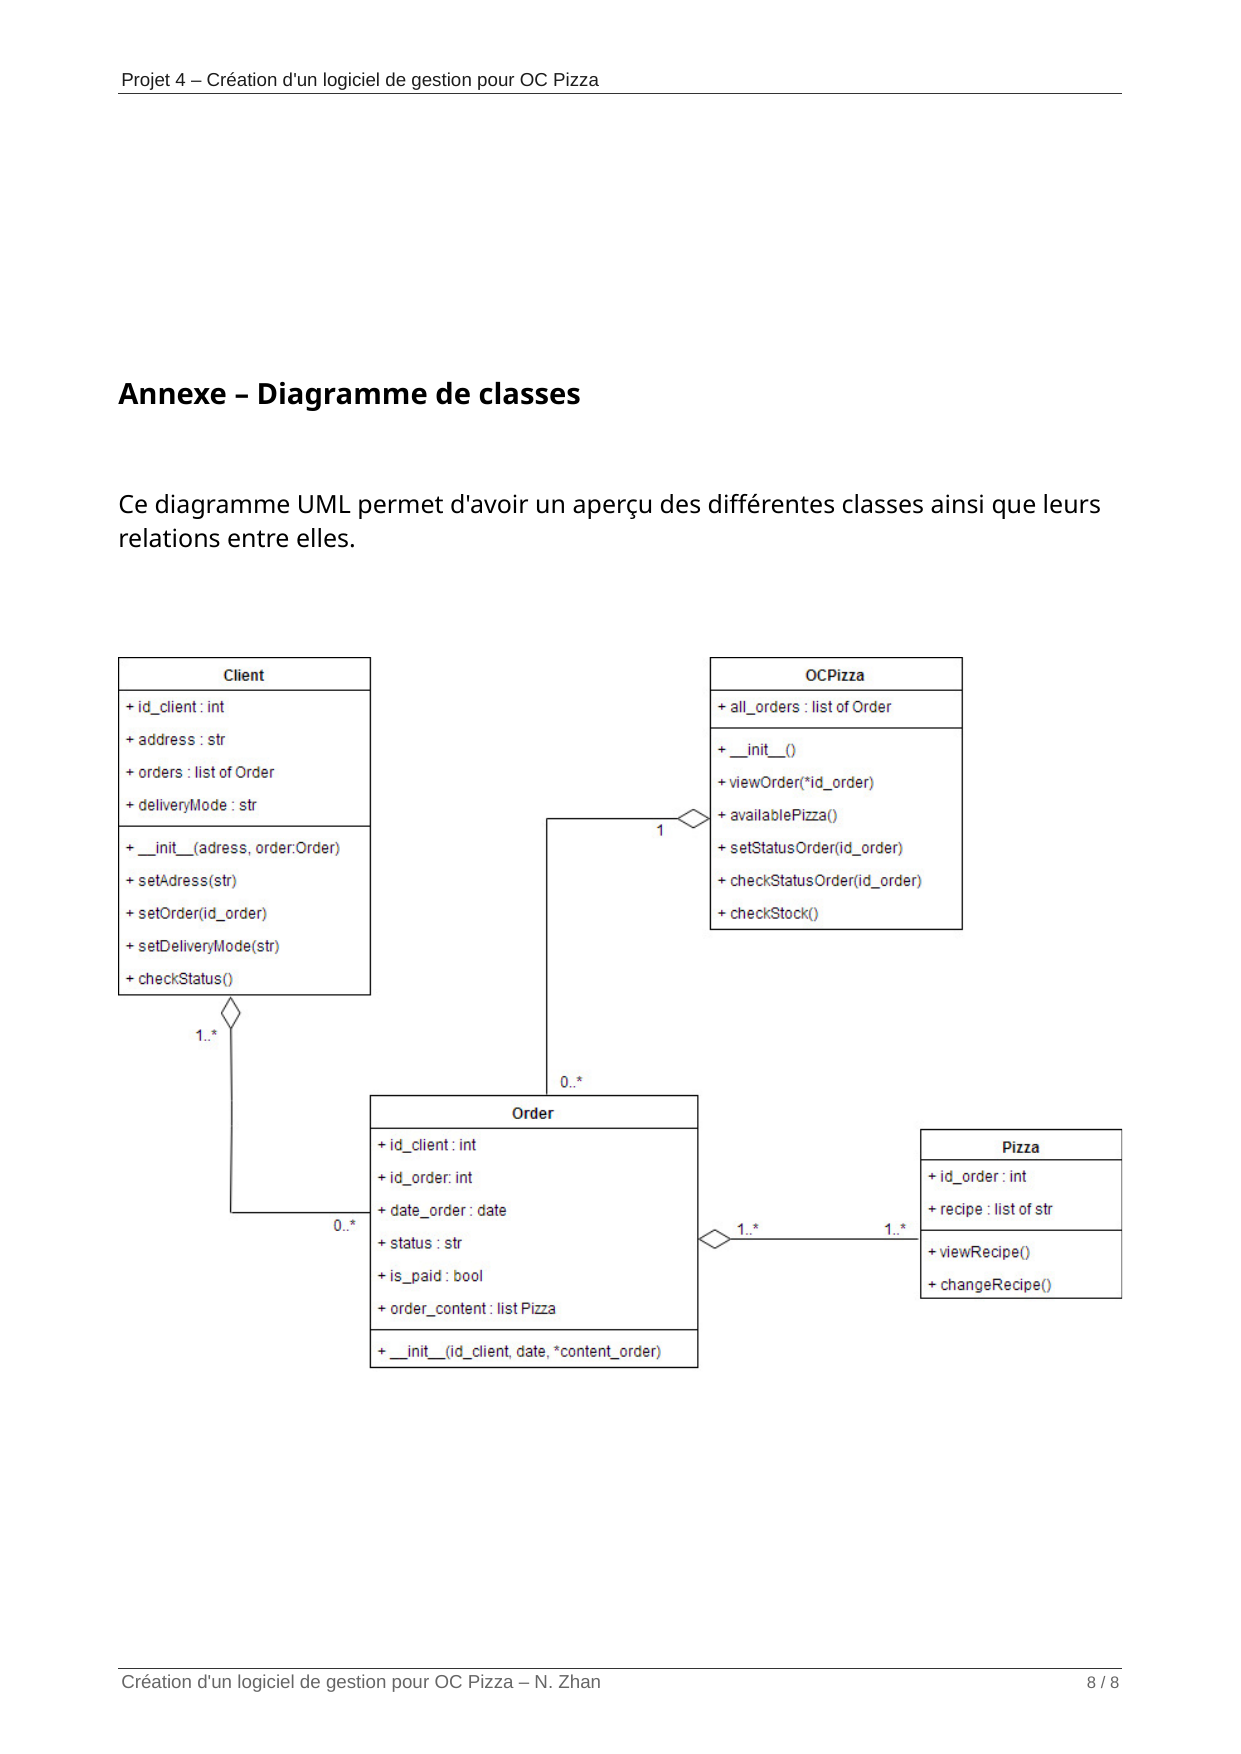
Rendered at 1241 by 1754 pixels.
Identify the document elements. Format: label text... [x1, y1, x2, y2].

text Annexe – Diagramme de classes [118, 373, 1122, 413]
picture [118, 657, 1123, 1372]
text Ce diagramme UML permet d'avoir un aperçu des différentes classes ainsi que leurs relations entre elles. [118, 487, 1122, 555]
